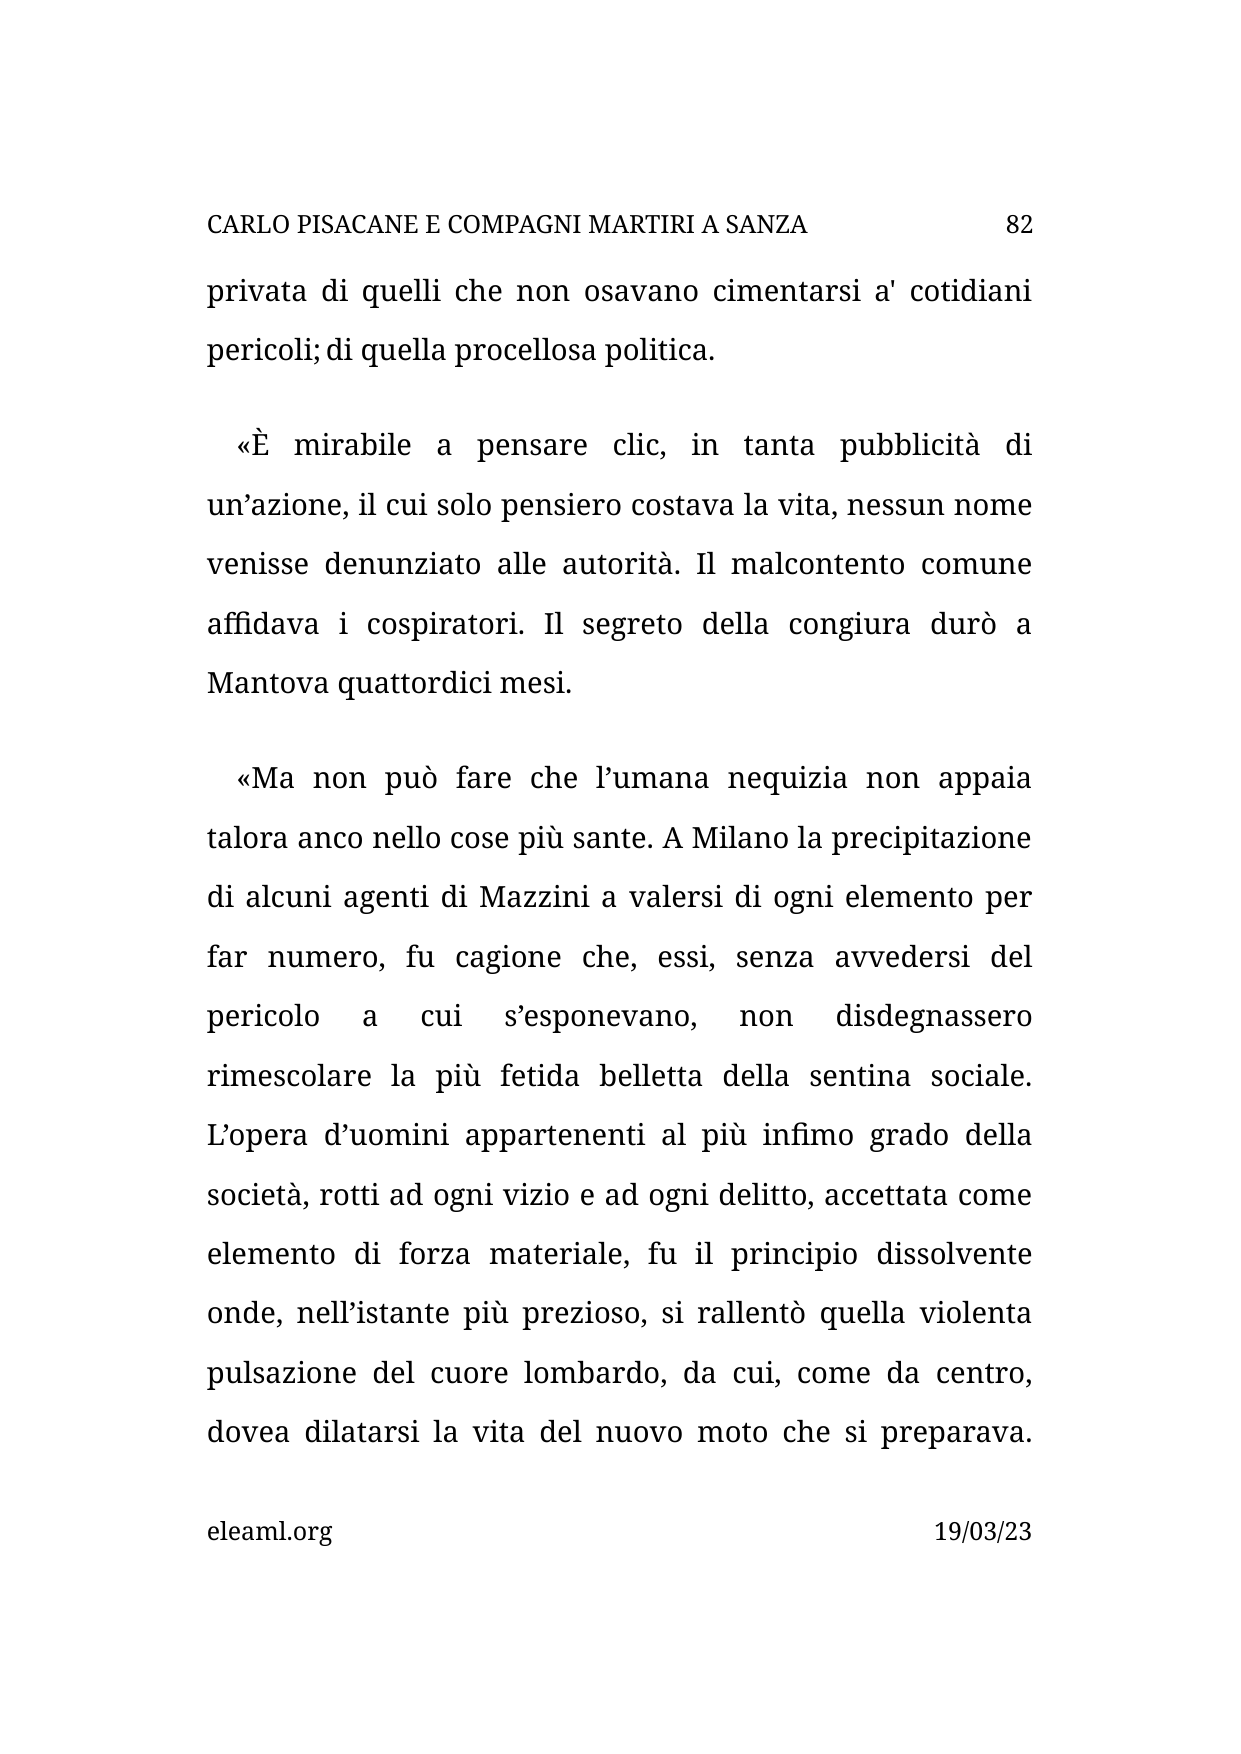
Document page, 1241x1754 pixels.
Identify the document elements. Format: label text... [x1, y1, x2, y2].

text «Ma non può fare che l’umana nequizia non appaia talora anco nello cose più sante. A Milano la precipitazione di alcuni agenti di Mazzini a valersi di ogni elemento per far numero, fu cagione che, essi, senza avvedersi del pericolo a cui s’esponevano, non disdegnassero rimescolare la più fetida belletta della sentina sociale. L’opera d’uomini appartenenti al più infimo grado della società, rotti ad ogni vizio e ad ogni delitto, accettata come elemento di forza materiale, fu il principio dissolvente onde, nell’istante più prezioso, si rallentò quella violenta pulsazione del cuore lombardo, da cui, come da centro, dovea dilatarsi la vita del nuovo moto che si preparava. [207, 757, 1033, 1451]
text «È mirabile a pensare clic, in tanta pubblicità di un’azione, il cui solo pensiero costava la vita, nessun nome venisse denunziato alle autorità. Il malcontento comune affidava i cospiratori. Il segreto della congiura durò a Mantova quattordici mesi. [207, 424, 1033, 702]
text privata di quelli che non osavano cimentarsi a' cotidiani pericoli; di quella procellosa politica. [207, 270, 1033, 369]
